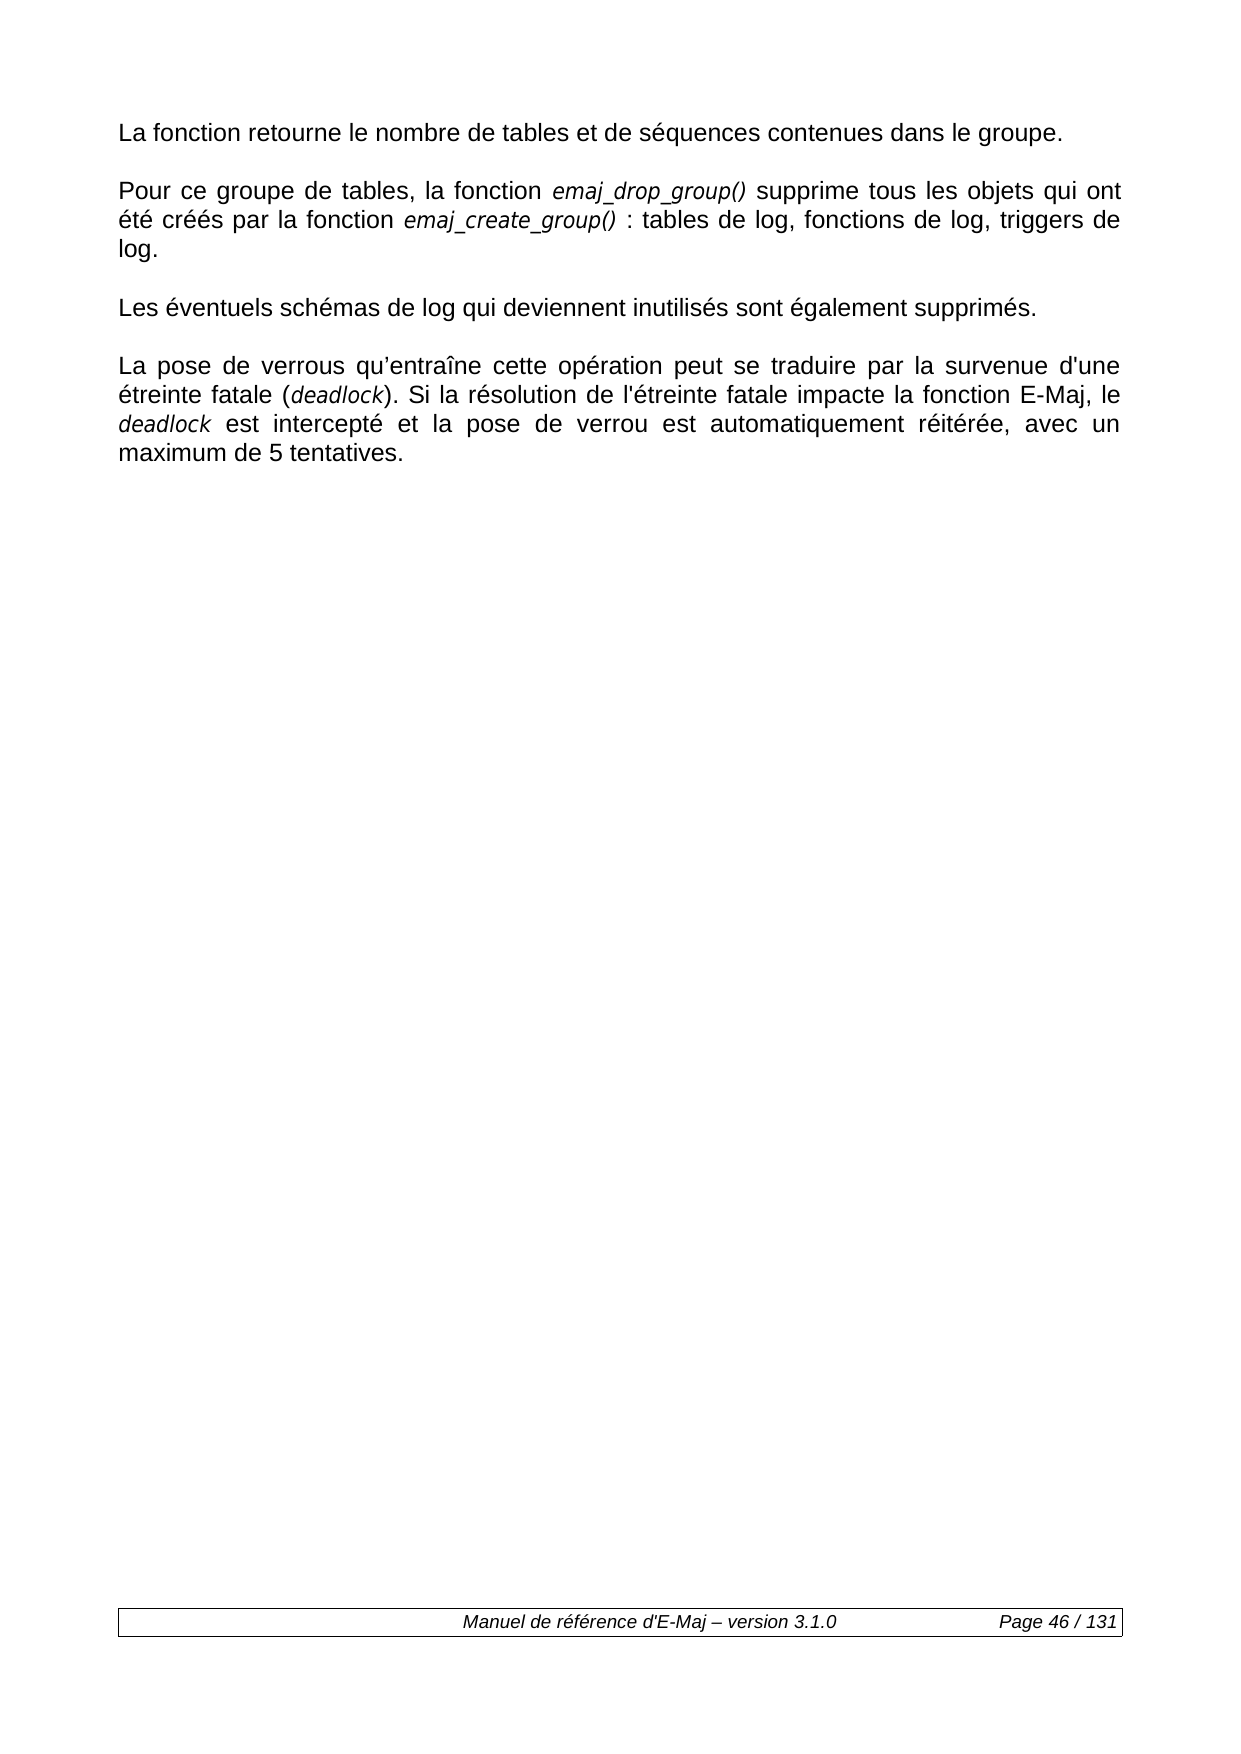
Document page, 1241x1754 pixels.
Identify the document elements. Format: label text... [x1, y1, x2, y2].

text Pour ce groupe de tables, la fonction emaj_drop_group() supprime tous les objets qui ont été créés par la fonction emaj_create_group() : tables de log, fonctions de log, triggers de log. [118, 176, 1122, 263]
text Les éventuels schémas de log qui deviennent inutilisés sont également supprimés. [118, 292, 1122, 322]
text La pose de verrous qu’entraîne cette opération peut se traduire par la survenue d'une étreinte fatale (deadlock). Si la résolution de l'étreinte fatale impacte la fonction E-Maj, le deadlock est intercepté et la pose de verrou est automatiquement réitérée, avec un maximum de 5 tentatives. [118, 351, 1122, 467]
text La fonction retourne le nombre de tables et de séquences contenues dans le groupe. [118, 118, 1122, 147]
